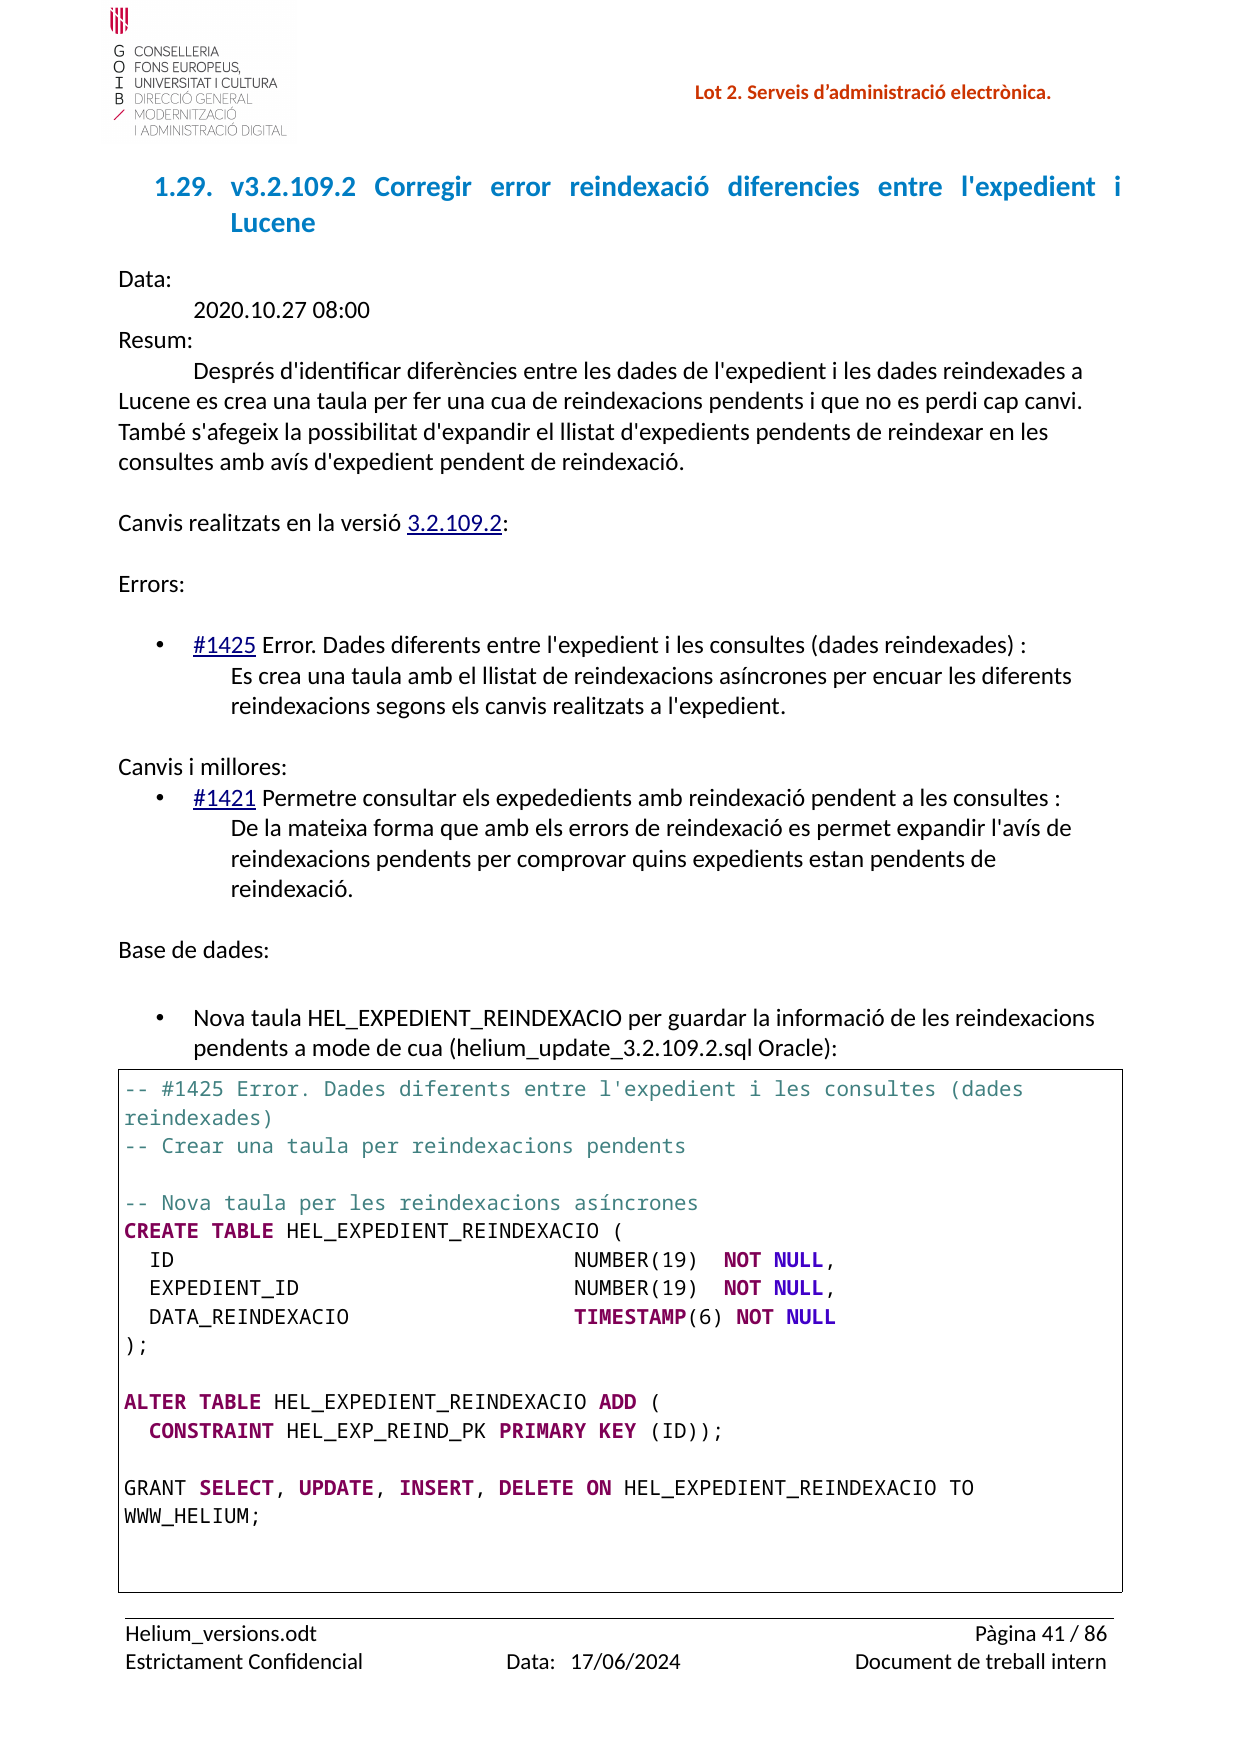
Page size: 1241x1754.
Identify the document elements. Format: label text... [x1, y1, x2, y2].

text 2020.10.27 08:00 [118, 294, 1122, 324]
text Base de dades: [118, 935, 1122, 965]
list #1421 Permetre consultar els expededients amb reindexació pendent a les consultes : [156, 782, 1122, 813]
text Errors: [118, 568, 1122, 599]
subtitle v3.2.109.2 Corregir error reindexació diferencies entre l'expedient i Lucene [153, 168, 1122, 239]
list Nova taula HEL_EXPEDIENT_REINDEXACIO per guardar la informació de les reindexacions pendents a mode de cua (helium_update_3.2.109.2.sql Oracle): [156, 1002, 1122, 1063]
text Data: [118, 263, 1122, 294]
list #1425 Error. Dades diferents entre l'expedient i les consultes (dades reindexades) : [156, 629, 1122, 660]
text Canvis realitzats en la versió 3.2.109.2: [118, 507, 1122, 538]
text Després d'identificar diferències entre les dades de l'expedient i les dades reindexades a Lucene es crea una taula per fer una cua de reindexacions pendents i que no es perdi cap canvi. També s'afegeix la possibilitat d'expandir el llistat d'expedients pendents de reindexar en les consultes amb avís d'expedient pendent de reindexació. [118, 355, 1122, 477]
picture [100, 0, 297, 144]
text Canvis i millores: [118, 752, 1122, 782]
text Resum: [118, 324, 1122, 355]
table_header -- #1425 Error. Dades diferents entre l'expedient i les consultes (dades reindexades) -- Crear una taula per reindexacions pendents -- Nova taula per les reindexacions asíncrones CREATE TABLE HEL_EXPEDIENT_REINDEXACIO ( ID NUMBER(19) NOT NULL, EXPEDIENT_ID NUMBER(19) NOT NULL, DATA_REINDEXACIO TIMESTAMP(6) NOT NULL ); ALTER TABLE HEL_EXPEDIENT_REINDEXACIO ADD ( CONSTRAINT HEL_EXP_REIND_PK PRIMARY KEY (ID)); GRANT SELECT, UPDATE, INSERT, DELETE ON HEL_EXPEDIENT_REINDEXACIO TO WWW_HELIUM; [119, 1070, 1122, 1592]
list De la mateixa forma que amb els errors de reindexació es permet expandir l'avís de reindexacions pendents per comprovar quins expedients estan pendents de reindexació. [193, 813, 1122, 904]
list Es crea una taula amb el llistat de reindexacions asíncrones per encuar les diferents reindexacions segons els canvis realitzats a l'expedient. [193, 660, 1122, 721]
